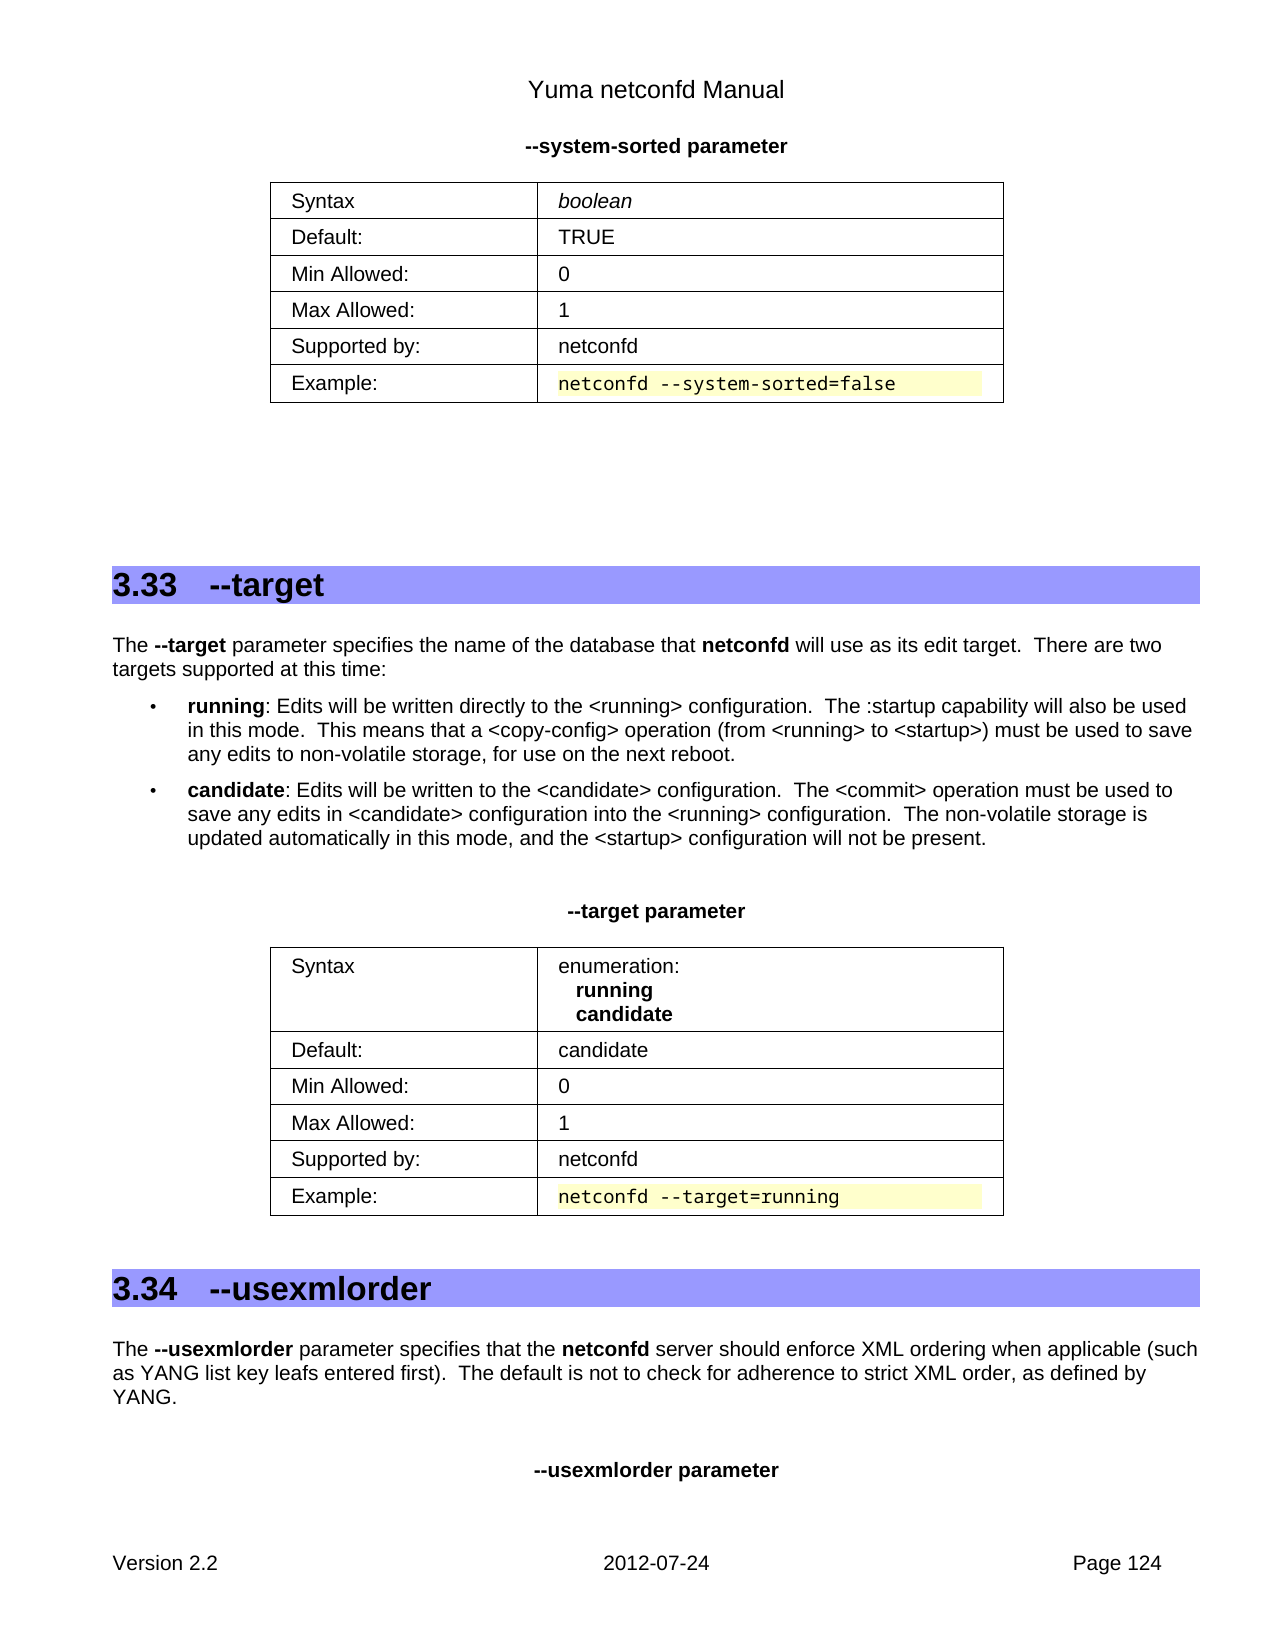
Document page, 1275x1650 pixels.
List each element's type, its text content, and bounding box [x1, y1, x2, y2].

table_header enumeration: running candidate [538, 948, 1003, 1031]
table_cell Min Allowed: [271, 1069, 537, 1104]
table_header Syntax [271, 948, 537, 1031]
table_cell candidate [538, 1032, 1003, 1067]
table_cell Example: [271, 1178, 537, 1215]
list running: Edits will be written directly to the <running> configuration. The :startup capability will also be used in this mode. This means that a <copy-config> operation (from <running> to <startup>) must be used to save any edits to non-volatile storage, for use on the next reboot. [150, 693, 1200, 765]
subtitle --usexmlorder parameter [127, 1457, 1185, 1481]
table_cell Max Allowed: [271, 292, 537, 327]
text The --target parameter specifies the name of the database that netconfd will use as its edit target. There are two targets supported at this time: [112, 633, 1200, 681]
table_cell 0 [538, 256, 1003, 291]
text The --usexmlorder parameter specifies that the netconfd server should enforce XML ordering when applicable (such as YANG list key leafs entered first). The default is not to check for adherence to strict XML order, as defined by YANG. [112, 1337, 1200, 1408]
table_header Syntax [271, 183, 537, 218]
subtitle --system-sorted parameter [127, 134, 1185, 158]
subtitle --usexmlorder [112, 1269, 1200, 1307]
table_cell TRUE [538, 219, 1003, 254]
table_cell Example: [271, 365, 537, 402]
table_cell 1 [538, 292, 1003, 327]
table_cell netconfd [538, 1141, 1003, 1177]
table_cell Min Allowed: [271, 256, 537, 291]
table_cell Default: [271, 219, 537, 254]
table_cell Supported by: [271, 329, 537, 364]
table_header boolean [538, 183, 1003, 218]
table_cell Max Allowed: [271, 1105, 537, 1140]
table_cell netconfd --system-sorted=false [538, 365, 1003, 402]
table_cell 1 [538, 1105, 1003, 1140]
table_cell 0 [538, 1069, 1003, 1104]
table_cell Default: [271, 1032, 537, 1067]
table_cell netconfd [538, 329, 1003, 364]
subtitle --target [112, 566, 1200, 604]
table_cell Supported by: [271, 1141, 537, 1177]
subtitle --target parameter [127, 899, 1185, 923]
list candidate: Edits will be written to the <candidate> configuration. The <commit> operation must be used to save any edits in <candidate> configuration into the <running> configuration. The non-volatile storage is updated automatically in this mode, and the <startup> configuration will not be present. [150, 778, 1200, 850]
table_cell netconfd --target=running [538, 1178, 1003, 1215]
